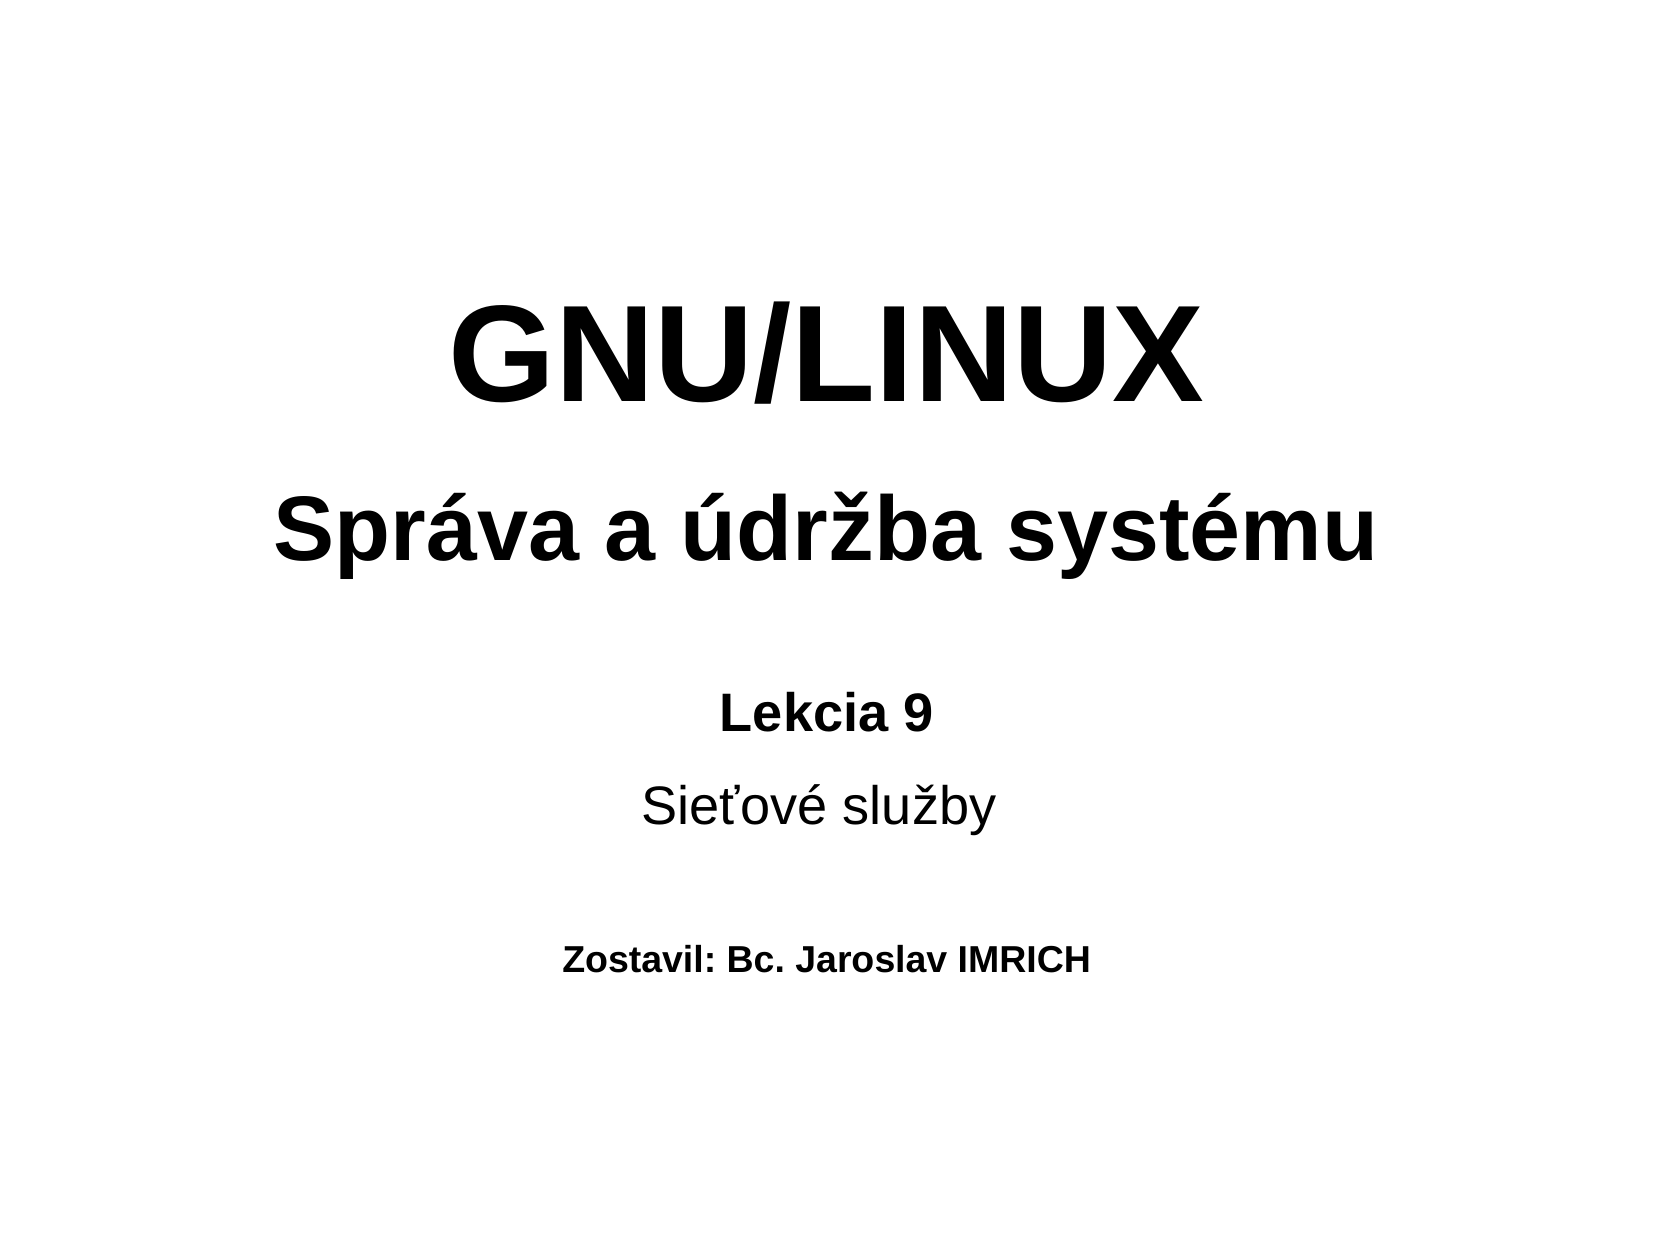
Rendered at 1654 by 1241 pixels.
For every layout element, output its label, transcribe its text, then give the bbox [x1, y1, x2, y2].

title GNU/LINUX Správa a údržba systému Lekcia 9 Sieťové služby Zostavil: Bc. Jaroslav IMRICH [82, 112, 1571, 1146]
